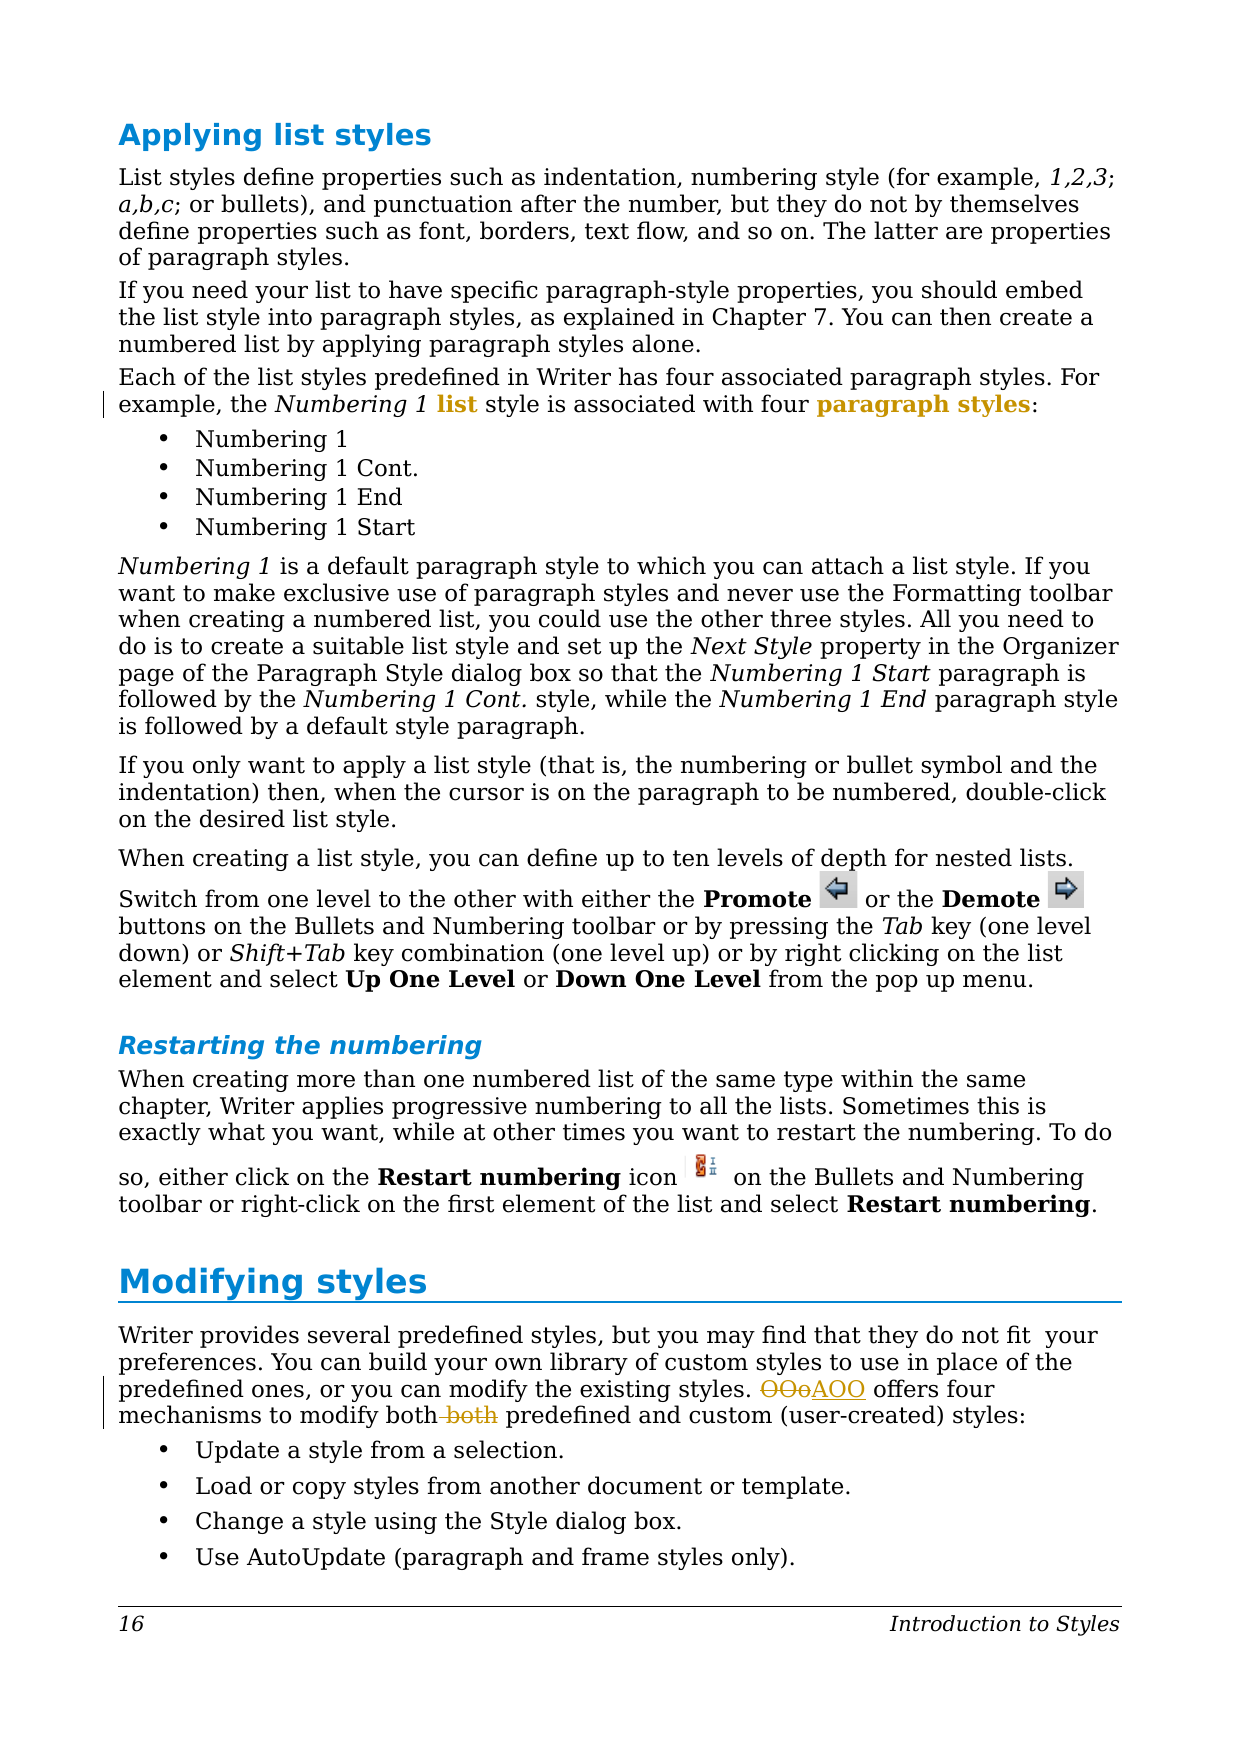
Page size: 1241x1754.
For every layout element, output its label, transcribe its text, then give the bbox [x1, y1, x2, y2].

list Numbering 1 Start [156, 512, 1122, 541]
list Each of the list styles predefined in Writer has four associated paragraph styles. For example, the Numbering 1 list style is associated with four paragraph styles: [118, 364, 1122, 418]
list Update a style from a selection. [156, 1436, 1122, 1465]
list Load or copy styles from another document or template. [156, 1471, 1122, 1500]
subtitle Modifying styles [118, 1263, 1122, 1301]
text When creating more than one numbered list of the same type within the same chapter, Writer applies progressive numbering to all the lists. Sometimes this is exactly what you want, while at other times you want to restart the numbering. To do so, either click on the Restart numbering icon on the Bullets and Numbering toolbar or right-click on the first element of the list and select Restart numbering. [118, 1066, 1122, 1218]
picture [1047, 871, 1084, 908]
list If you need your list to have specific paragraph-style properties, you should embed the list style into paragraph styles, as explained in Chapter 7. You can then create a numbered list by applying paragraph styles alone. [118, 278, 1122, 358]
list Change a style using the Style dialog box. [156, 1506, 1122, 1536]
subtitle Restarting the numbering [118, 1031, 1122, 1060]
subtitle Applying list styles [118, 118, 1122, 152]
picture [684, 1146, 726, 1186]
list List styles define properties such as indentation, numbering style (for example, 1,2,3; a,b,c; or bullets), and punctuation after the number, but they do not by themselves define properties such as font, borders, text flow, and so on. The latter are properties of paragraph styles. [118, 164, 1122, 271]
list Use AutoUpdate (paragraph and frame styles only). [156, 1542, 1122, 1571]
list Writer provides several predefined styles, but you may find that they do not fit your preferences. You can build your own library of custom styles to use in place of the predefined ones, or you can modify the existing styles. AOO offers four mechanisms to modify both predefined and custom (user-created) styles: [118, 1322, 1122, 1429]
text When creating a list style, you can define up to ten levels of depth for nested lists. Switch from one level to the other with either the Promote or the Demote buttons on the Bullets and Numbering toolbar or by pressing the Tab key (one level down) or Shift+Tab key combination (one level up) or by right clicking on the list element and select Up One Level or Down One Level from the pop up menu. [118, 845, 1122, 993]
list Numbering 1 End [156, 482, 1122, 512]
list Numbering 1 Cont. [156, 453, 1122, 482]
text If you only want to apply a list style (that is, the numbering or bullet symbol and the indentation) then, when the cursor is on the paragraph to be numbered, double-click on the desired list style. [118, 752, 1122, 832]
text Numbering 1 is a default paragraph style to which you can attach a list style. If you want to make exclusive use of paragraph styles and never use the Formatting toolbar when creating a numbered list, you could use the other three styles. All you need to do is to create a suitable list style and set up the Next Style property in the Organizer page of the Paragraph Style dialog box so that the Numbering 1 Start paragraph is followed by the Numbering 1 Cont. style, while the Numbering 1 End paragraph style is followed by a default style paragraph. [118, 553, 1122, 740]
list Numbering 1 [156, 424, 1122, 453]
picture [819, 871, 858, 908]
